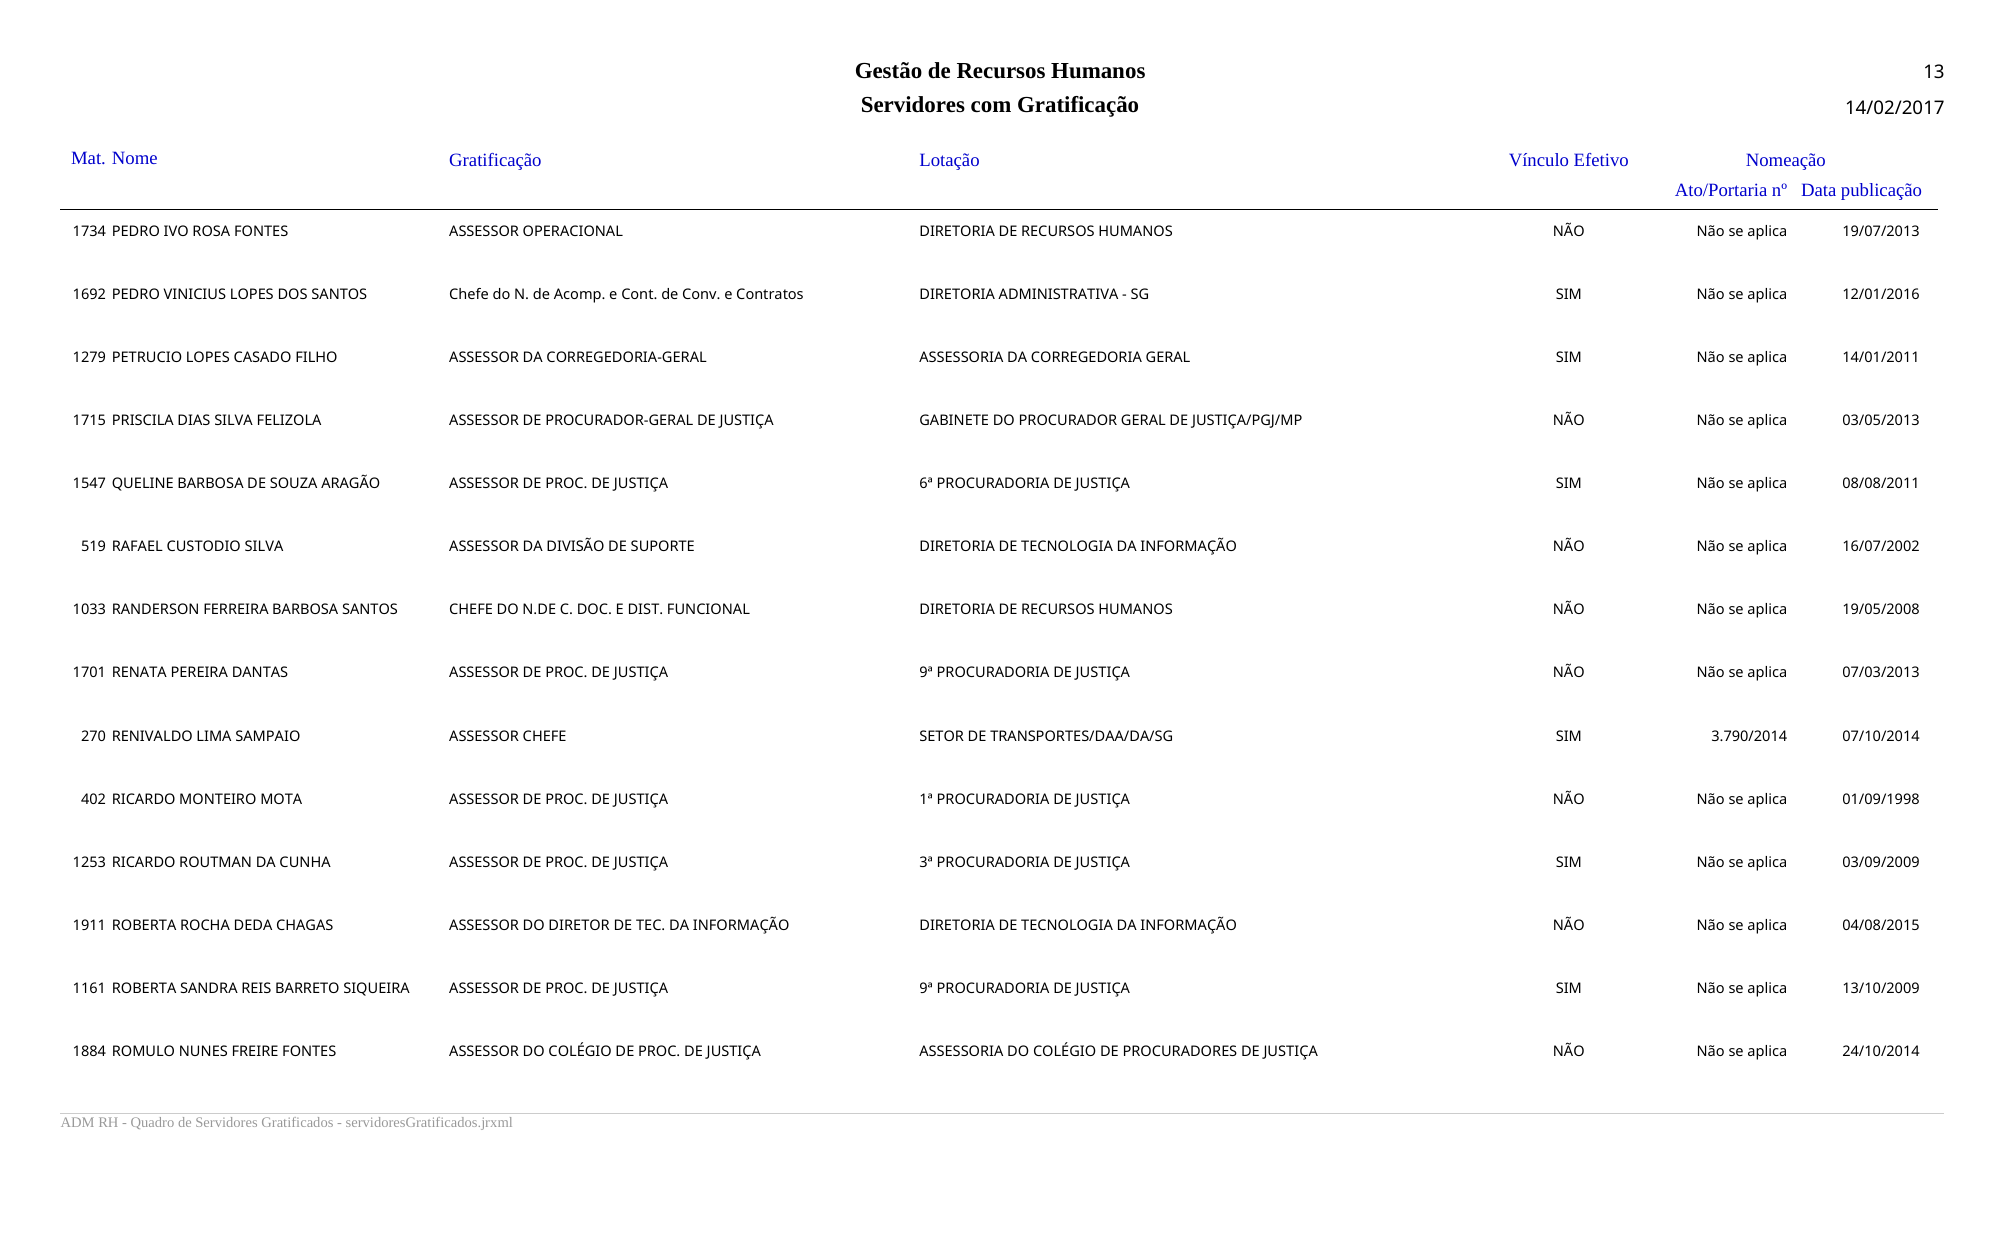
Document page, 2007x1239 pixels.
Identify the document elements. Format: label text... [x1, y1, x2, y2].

table_cell [440, 957, 449, 975]
table_cell [440, 263, 449, 280]
table_cell Não se aplica [1649, 599, 1787, 628]
table_cell RENATA PEREIRA DANTAS [112, 662, 440, 722]
table_cell [440, 389, 449, 407]
table_cell [1787, 978, 1792, 1006]
table_cell ASSESSORIA DO COLÉGIO DE PROCURADORES DE JUSTIÇA [919, 1041, 1486, 1101]
table_cell [1486, 389, 2007, 407]
table_cell [440, 249, 449, 262]
table_cell [1787, 915, 1792, 943]
table_cell [1787, 410, 1792, 438]
table_cell Gratificação [449, 149, 910, 178]
table_cell [1486, 410, 1495, 438]
table_cell [0, 501, 112, 515]
table_cell [0, 852, 9, 880]
table_cell [910, 578, 919, 596]
table_cell [0, 915, 9, 943]
table_cell [440, 515, 449, 533]
table_cell ASSESSOR DE PROC. DE JUSTIÇA [449, 852, 910, 912]
table_cell [1486, 789, 1495, 817]
table_cell [1642, 438, 2007, 452]
table_cell [1486, 1006, 1495, 1020]
table_cell [0, 817, 112, 831]
table_cell [1642, 662, 1649, 691]
table_cell SIM [1495, 852, 1642, 894]
table_cell [1642, 347, 1649, 375]
table_cell RICARDO MONTEIRO MOTA [112, 789, 440, 848]
table_cell [1486, 915, 1495, 943]
table_cell CHEFE DO N.DE C. DOC. E DIST. FUNCIONAL [449, 599, 910, 659]
table_cell [106, 220, 112, 249]
table_cell [910, 894, 919, 912]
table_cell [910, 852, 919, 880]
table_cell 13 [1790, 59, 1944, 85]
table_cell [910, 1020, 919, 1038]
table_cell [910, 978, 919, 1006]
table_cell ASSESSOR DE PROC. DE JUSTIÇA [449, 662, 910, 722]
table_cell [0, 754, 112, 767]
table_cell [1920, 473, 2007, 501]
table_cell [1922, 179, 2007, 208]
table_cell [440, 284, 449, 312]
table_cell [910, 704, 919, 722]
table_cell [0, 691, 112, 704]
table_cell 1161 [9, 978, 106, 1006]
table_cell [0, 1041, 9, 1069]
table_cell Data publicação [1787, 179, 1922, 208]
table_cell Não se aplica [1649, 978, 1787, 1006]
table_cell [0, 326, 112, 343]
table_cell [1642, 375, 2007, 389]
table_cell [440, 1070, 449, 1083]
table_header [0, 0, 2007, 57]
table_cell [0, 628, 112, 641]
table_cell [0, 59, 213, 85]
table_cell 08/08/2011 [1793, 473, 1919, 501]
table_cell [910, 1083, 919, 1101]
table_cell ASSESSOR DA CORREGEDORIA-GERAL [449, 347, 910, 407]
table_cell NÃO [1495, 410, 1642, 452]
table_cell 1253 [9, 852, 106, 880]
table_cell [910, 817, 919, 831]
table_cell Não se aplica [1649, 473, 1787, 501]
table_cell 1884 [9, 1041, 106, 1069]
table_cell [0, 149, 44, 177]
table_cell NÃO [1495, 662, 1642, 704]
table_cell [440, 438, 449, 452]
table_cell ADM RH - Quadro de Servidores Gratificados - servidoresGratificados.jrxml [60, 1114, 1944, 1137]
table_cell QUELINE BARBOSA DE SOUZA ARAGÃO [112, 473, 440, 533]
table_cell 1279 [9, 347, 106, 375]
table_cell [0, 831, 112, 848]
table_cell NÃO [1495, 915, 1642, 957]
table_cell [440, 789, 449, 817]
table_cell NÃO [1495, 536, 1642, 578]
table_cell [0, 565, 112, 578]
table_cell [1787, 662, 1792, 691]
table_cell [910, 768, 919, 785]
table_cell [0, 123, 2007, 147]
table_cell [440, 641, 449, 659]
table_cell [1486, 326, 2007, 343]
table_cell [440, 704, 449, 722]
table_cell Não se aplica [1649, 662, 1787, 691]
table_cell [1920, 220, 2007, 249]
table_cell 19/07/2013 [1793, 220, 1919, 249]
table_cell [0, 599, 9, 628]
table_cell [1787, 1041, 1792, 1069]
table_cell [910, 473, 919, 501]
table_cell RAFAEL CUSTODIO SILVA [112, 536, 440, 596]
table_cell [440, 978, 449, 1006]
table_cell NÃO [1495, 599, 1642, 641]
table_cell [910, 691, 919, 704]
table_cell [1642, 943, 2007, 957]
table_cell 03/09/2009 [1793, 852, 1919, 880]
table_cell [440, 312, 449, 326]
table_cell [1642, 1006, 2007, 1020]
table_cell 1692 [9, 284, 106, 312]
table_cell [910, 410, 919, 438]
table_cell [1486, 312, 1495, 326]
table_cell [440, 915, 449, 943]
table_cell [910, 284, 919, 312]
table_cell [1642, 536, 1649, 564]
table_cell [1920, 1041, 2007, 1069]
table_cell [440, 831, 449, 848]
table_cell Não se aplica [1649, 347, 1787, 375]
table_cell [1486, 704, 2007, 722]
table_cell [1922, 149, 2007, 177]
table_cell [1486, 438, 1495, 452]
table_cell [1486, 284, 1495, 312]
table_cell [1486, 578, 2007, 596]
table_cell [1920, 599, 2007, 628]
table_cell ASSESSORIA DA CORREGEDORIA GERAL [919, 347, 1486, 407]
table_cell GABINETE DO PROCURADOR GERAL DE JUSTIÇA/PGJ/MP [919, 410, 1486, 470]
table_cell 1715 [9, 410, 106, 438]
table_cell [1642, 312, 2007, 326]
table_cell [1920, 789, 2007, 817]
table_cell DIRETORIA DE TECNOLOGIA DA INFORMAÇÃO [919, 915, 1486, 975]
table_cell RANDERSON FERREIRA BARBOSA SANTOS [112, 599, 440, 659]
table_cell Não se aplica [1649, 915, 1787, 943]
table_cell [1642, 410, 1649, 438]
table_cell [1642, 473, 1649, 501]
table_cell [1787, 284, 1792, 312]
table_cell [1486, 249, 1495, 262]
table_cell [1486, 662, 1495, 691]
table_cell [0, 1020, 112, 1038]
table_cell [1486, 347, 1495, 375]
table_cell [1486, 628, 1495, 641]
table_cell [910, 915, 919, 943]
table_cell [440, 536, 449, 564]
table_cell [0, 704, 112, 722]
table_cell [0, 1083, 112, 1101]
table_cell [0, 515, 112, 533]
table_cell 13/10/2009 [1793, 978, 1919, 1006]
table_cell Não se aplica [1649, 220, 1787, 249]
table_cell SIM [1495, 978, 1642, 1020]
table_cell ASSESSOR DA DIVISÃO DE SUPORTE [449, 536, 910, 596]
table_cell [1486, 1020, 2007, 1038]
table_cell [0, 662, 9, 691]
table_cell Não se aplica [1649, 852, 1787, 880]
table_cell Vínculo Efetivo [1495, 149, 1642, 178]
table_cell [440, 768, 449, 785]
table_cell [440, 473, 449, 501]
table_cell 07/10/2014 [1793, 725, 1919, 754]
table_cell [1486, 263, 2007, 280]
table_cell [1787, 599, 1792, 628]
table_cell [1486, 1070, 1495, 1083]
table_cell 9ª PROCURADORIA DE JUSTIÇA [919, 978, 1486, 1038]
table_cell PEDRO VINICIUS LOPES DOS SANTOS [112, 284, 440, 343]
table_cell 1033 [9, 599, 106, 628]
table_cell 9ª PROCURADORIA DE JUSTIÇA [919, 662, 1486, 722]
table_cell [910, 515, 919, 533]
table_cell [1486, 149, 1495, 177]
table_cell [910, 628, 919, 641]
table_cell [1486, 220, 1495, 249]
table_cell 402 [9, 789, 106, 817]
table_cell ASSESSOR DE PROC. DE JUSTIÇA [449, 473, 910, 533]
table_cell [910, 452, 919, 470]
table_cell [1486, 691, 1495, 704]
table_cell [0, 375, 112, 389]
table_cell [106, 149, 112, 177]
table_cell Servidores com Gratificação [213, 91, 1787, 123]
table_cell [440, 725, 449, 754]
table_cell [440, 326, 449, 343]
table_cell SIM [1495, 725, 1642, 767]
table_cell 24/10/2014 [1793, 1041, 1919, 1069]
table_cell 16/07/2002 [1793, 536, 1919, 564]
table_cell [1787, 789, 1792, 817]
table_cell ROBERTA SANDRA REIS BARRETO SIQUEIRA [112, 978, 440, 1038]
table_cell Ato/Portaria nº [1649, 179, 1787, 208]
table_cell [1642, 880, 2007, 894]
table_cell ROBERTA ROCHA DEDA CHAGAS [112, 915, 440, 975]
table_cell [910, 375, 919, 389]
table_cell [910, 957, 919, 975]
table_cell [106, 662, 112, 691]
table_cell [910, 599, 919, 628]
table_cell 1734 [9, 220, 106, 249]
table_cell [0, 220, 9, 249]
table_cell [1642, 754, 2007, 767]
table_cell [106, 789, 112, 817]
table_cell [0, 1101, 2007, 1113]
table_cell [440, 347, 449, 375]
table_cell [1486, 1083, 2007, 1101]
table_cell DIRETORIA ADMINISTRATIVA - SG [919, 284, 1486, 343]
table_cell 1ª PROCURADORIA DE JUSTIÇA [919, 789, 1486, 848]
table_cell 14/01/2011 [1793, 347, 1919, 375]
table_cell [1642, 852, 1649, 880]
table_cell [1945, 59, 2007, 85]
table_cell [440, 565, 449, 578]
table_cell [910, 249, 919, 262]
table_cell Chefe do N. de Acomp. e Cont. de Conv. e Contratos [449, 284, 910, 343]
table_cell Nomeação [1649, 149, 1922, 178]
table_cell DIRETORIA DE TECNOLOGIA DA INFORMAÇÃO [919, 536, 1486, 596]
table_cell [1486, 880, 1495, 894]
table_cell [0, 263, 112, 280]
table_cell [910, 662, 919, 691]
table_cell [910, 263, 919, 280]
table_cell [1486, 754, 1495, 767]
table_cell [0, 1113, 60, 1137]
table_cell [440, 880, 449, 894]
table_cell ROMULO NUNES FREIRE FONTES [112, 1041, 440, 1101]
table_cell 19/05/2008 [1793, 599, 1919, 628]
table_cell [0, 211, 2007, 220]
table_cell [1920, 536, 2007, 564]
table_cell [440, 599, 449, 628]
table_cell [106, 915, 112, 943]
table_cell [1787, 852, 1792, 880]
table_cell RENIVALDO LIMA SAMPAIO [112, 725, 440, 785]
table_cell ASSESSOR DE PROCURADOR-GERAL DE JUSTIÇA [449, 410, 910, 470]
table_cell [1486, 599, 1495, 628]
table_cell 270 [9, 725, 106, 754]
table_cell [1486, 852, 1495, 880]
table_cell Não se aplica [1649, 284, 1787, 312]
table_cell [0, 95, 213, 123]
table_cell PRISCILA DIAS SILVA FELIZOLA [112, 410, 440, 470]
table_cell 14/02/2017 [1790, 95, 1944, 123]
table_cell [910, 389, 919, 407]
table_cell [910, 789, 919, 817]
table_cell [440, 852, 449, 880]
table_cell [1642, 149, 1649, 177]
table_cell [440, 452, 449, 470]
table_cell [0, 473, 9, 501]
table_cell [0, 978, 9, 1006]
table_cell [1642, 691, 2007, 704]
table_cell [106, 852, 112, 880]
table_cell 1547 [9, 473, 106, 501]
table_cell [440, 1020, 449, 1038]
table_cell [440, 501, 449, 515]
table_cell Não se aplica [1649, 410, 1787, 438]
table_cell [1486, 978, 1495, 1006]
table_cell [0, 789, 9, 817]
table_cell [0, 578, 112, 596]
table_cell [440, 1006, 449, 1020]
table_cell [440, 628, 449, 641]
table_cell [440, 817, 449, 831]
table_cell [440, 220, 449, 249]
table_cell [910, 754, 919, 767]
table_cell [1642, 599, 1649, 628]
table_cell RICARDO ROUTMAN DA CUNHA [112, 852, 440, 912]
table_cell SIM [1495, 347, 1642, 389]
table_cell [199, 149, 449, 177]
table_cell [0, 85, 2007, 91]
table_cell [1486, 725, 1495, 754]
table_cell [0, 347, 9, 375]
table_cell [0, 768, 112, 785]
table_cell [910, 831, 919, 848]
table_cell NÃO [1495, 1041, 1642, 1083]
table_cell Não se aplica [1649, 789, 1787, 817]
table_cell SIM [1495, 284, 1642, 326]
table_cell [910, 1041, 919, 1069]
table_cell [1787, 220, 1792, 249]
table_cell PEDRO IVO ROSA FONTES [112, 220, 440, 280]
table_cell [0, 389, 112, 407]
table_cell 03/05/2013 [1793, 410, 1919, 438]
table_cell [910, 536, 919, 564]
table_cell 12/01/2016 [1793, 284, 1919, 312]
table_cell [1945, 1113, 2007, 1137]
table_cell Não se aplica [1649, 1041, 1787, 1069]
table_cell [1642, 284, 1649, 312]
table_cell [0, 1070, 112, 1083]
table_cell 6ª PROCURADORIA DE JUSTIÇA [919, 473, 1486, 533]
table_cell [910, 1070, 919, 1083]
table_cell [440, 691, 449, 704]
table_cell [0, 452, 112, 470]
table_cell [1642, 565, 2007, 578]
table_cell [910, 943, 919, 957]
table_cell [0, 957, 112, 975]
table_cell [1486, 831, 2007, 848]
table_cell [1920, 915, 2007, 943]
table_cell [0, 410, 9, 438]
table_cell [1486, 515, 2007, 533]
table_cell [910, 438, 919, 452]
table_cell 3ª PROCURADORIA DE JUSTIÇA [919, 852, 1486, 912]
table_cell [0, 880, 112, 894]
table_cell 3.790/2014 [1649, 725, 1787, 754]
table_cell [910, 220, 919, 249]
table_cell [1642, 1070, 2007, 1083]
table_cell [910, 312, 919, 326]
table_cell [106, 536, 112, 564]
table_cell [1945, 95, 2007, 123]
table_cell [1642, 789, 1649, 817]
table_cell [106, 284, 112, 312]
table_cell [440, 1041, 449, 1069]
table_cell 519 [9, 536, 106, 564]
table_cell [440, 578, 449, 596]
table_cell [1486, 375, 1495, 389]
table_cell [1920, 410, 2007, 438]
table_cell SIM [1495, 473, 1642, 515]
table_cell [1920, 725, 2007, 754]
table_cell [1642, 915, 1649, 943]
table_cell [0, 1006, 112, 1020]
table_cell [1642, 220, 1649, 249]
table_cell [440, 375, 449, 389]
table_header Nome [112, 147, 199, 177]
table_header Mat. [44, 147, 106, 177]
table_cell [1642, 725, 1649, 754]
table_cell 1701 [9, 662, 106, 691]
table_cell [106, 978, 112, 1006]
table_cell [1787, 536, 1792, 564]
table_cell ASSESSOR DE PROC. DE JUSTIÇA [449, 789, 910, 848]
table_cell [1920, 347, 2007, 375]
table_cell [1642, 978, 1649, 1006]
table_cell [910, 1006, 919, 1020]
table_cell ASSESSOR OPERACIONAL [449, 220, 910, 280]
table_cell [1486, 817, 1495, 831]
table_cell [106, 347, 112, 375]
table_cell [440, 754, 449, 767]
table_cell [1920, 662, 2007, 691]
table_cell ASSESSOR CHEFE [449, 725, 910, 785]
table_cell 04/08/2015 [1793, 915, 1919, 943]
table_cell [1642, 501, 2007, 515]
table_cell [0, 312, 112, 326]
table_cell [0, 725, 9, 754]
table_cell [1486, 957, 2007, 975]
table_cell [106, 599, 112, 628]
table_cell [1642, 817, 2007, 831]
table_cell [910, 501, 919, 515]
table_cell [106, 725, 112, 754]
table_cell Lotação [919, 149, 1486, 178]
table_cell [1486, 536, 1495, 564]
table_cell [910, 725, 919, 754]
table_cell [1920, 852, 2007, 880]
table_cell [910, 347, 919, 375]
table_cell 07/03/2013 [1793, 662, 1919, 691]
table_cell [1642, 1041, 1649, 1069]
table_cell NÃO [1495, 789, 1642, 831]
table_cell [910, 326, 919, 343]
table_cell [910, 149, 919, 177]
table_cell [0, 179, 1649, 208]
table_cell [440, 410, 449, 438]
table_cell [1787, 725, 1792, 754]
table_cell [1486, 1041, 1495, 1069]
table_cell Gestão de Recursos Humanos [213, 57, 1787, 85]
table_cell [440, 662, 449, 691]
table_cell [1642, 628, 2007, 641]
table_cell DIRETORIA DE RECURSOS HUMANOS [919, 220, 1486, 280]
table_cell [106, 1041, 112, 1069]
table_cell [1787, 347, 1792, 375]
table_cell [106, 473, 112, 501]
table_cell ASSESSOR DO DIRETOR DE TEC. DA INFORMAÇÃO [449, 915, 910, 975]
table_cell [1920, 284, 2007, 312]
table_cell [910, 641, 919, 659]
table_cell [1486, 943, 1495, 957]
table_cell SETOR DE TRANSPORTES/DAA/DA/SG [919, 725, 1486, 785]
table_cell PETRUCIO LOPES CASADO FILHO [112, 347, 440, 407]
table_cell [0, 284, 9, 312]
table_cell [440, 1083, 449, 1101]
table_cell [1486, 565, 1495, 578]
table_cell ASSESSOR DE PROC. DE JUSTIÇA [449, 978, 910, 1038]
table_cell DIRETORIA DE RECURSOS HUMANOS [919, 599, 1486, 659]
table_cell [440, 894, 449, 912]
table_cell 01/09/1998 [1793, 789, 1919, 817]
table_cell [0, 249, 112, 262]
table_cell [1486, 768, 2007, 785]
table_cell [910, 565, 919, 578]
table_cell [1486, 452, 2007, 470]
table_cell [440, 943, 449, 957]
table_cell [910, 880, 919, 894]
table_cell [1486, 501, 1495, 515]
table_cell [0, 943, 112, 957]
table_cell ASSESSOR DO COLÉGIO DE PROC. DE JUSTIÇA [449, 1041, 910, 1101]
table_cell NÃO [1495, 220, 1642, 262]
table_cell [0, 536, 9, 564]
table_cell [106, 410, 112, 438]
table_cell [1787, 473, 1792, 501]
table_cell [1642, 249, 2007, 262]
table_cell 1911 [9, 915, 106, 943]
table_cell Não se aplica [1649, 536, 1787, 564]
table_cell [1486, 473, 1495, 501]
table_cell [0, 641, 112, 659]
table_cell [1486, 641, 2007, 659]
table_cell [0, 438, 112, 452]
table_cell [1486, 894, 2007, 912]
table_cell [1920, 978, 2007, 1006]
table_cell [0, 894, 112, 912]
